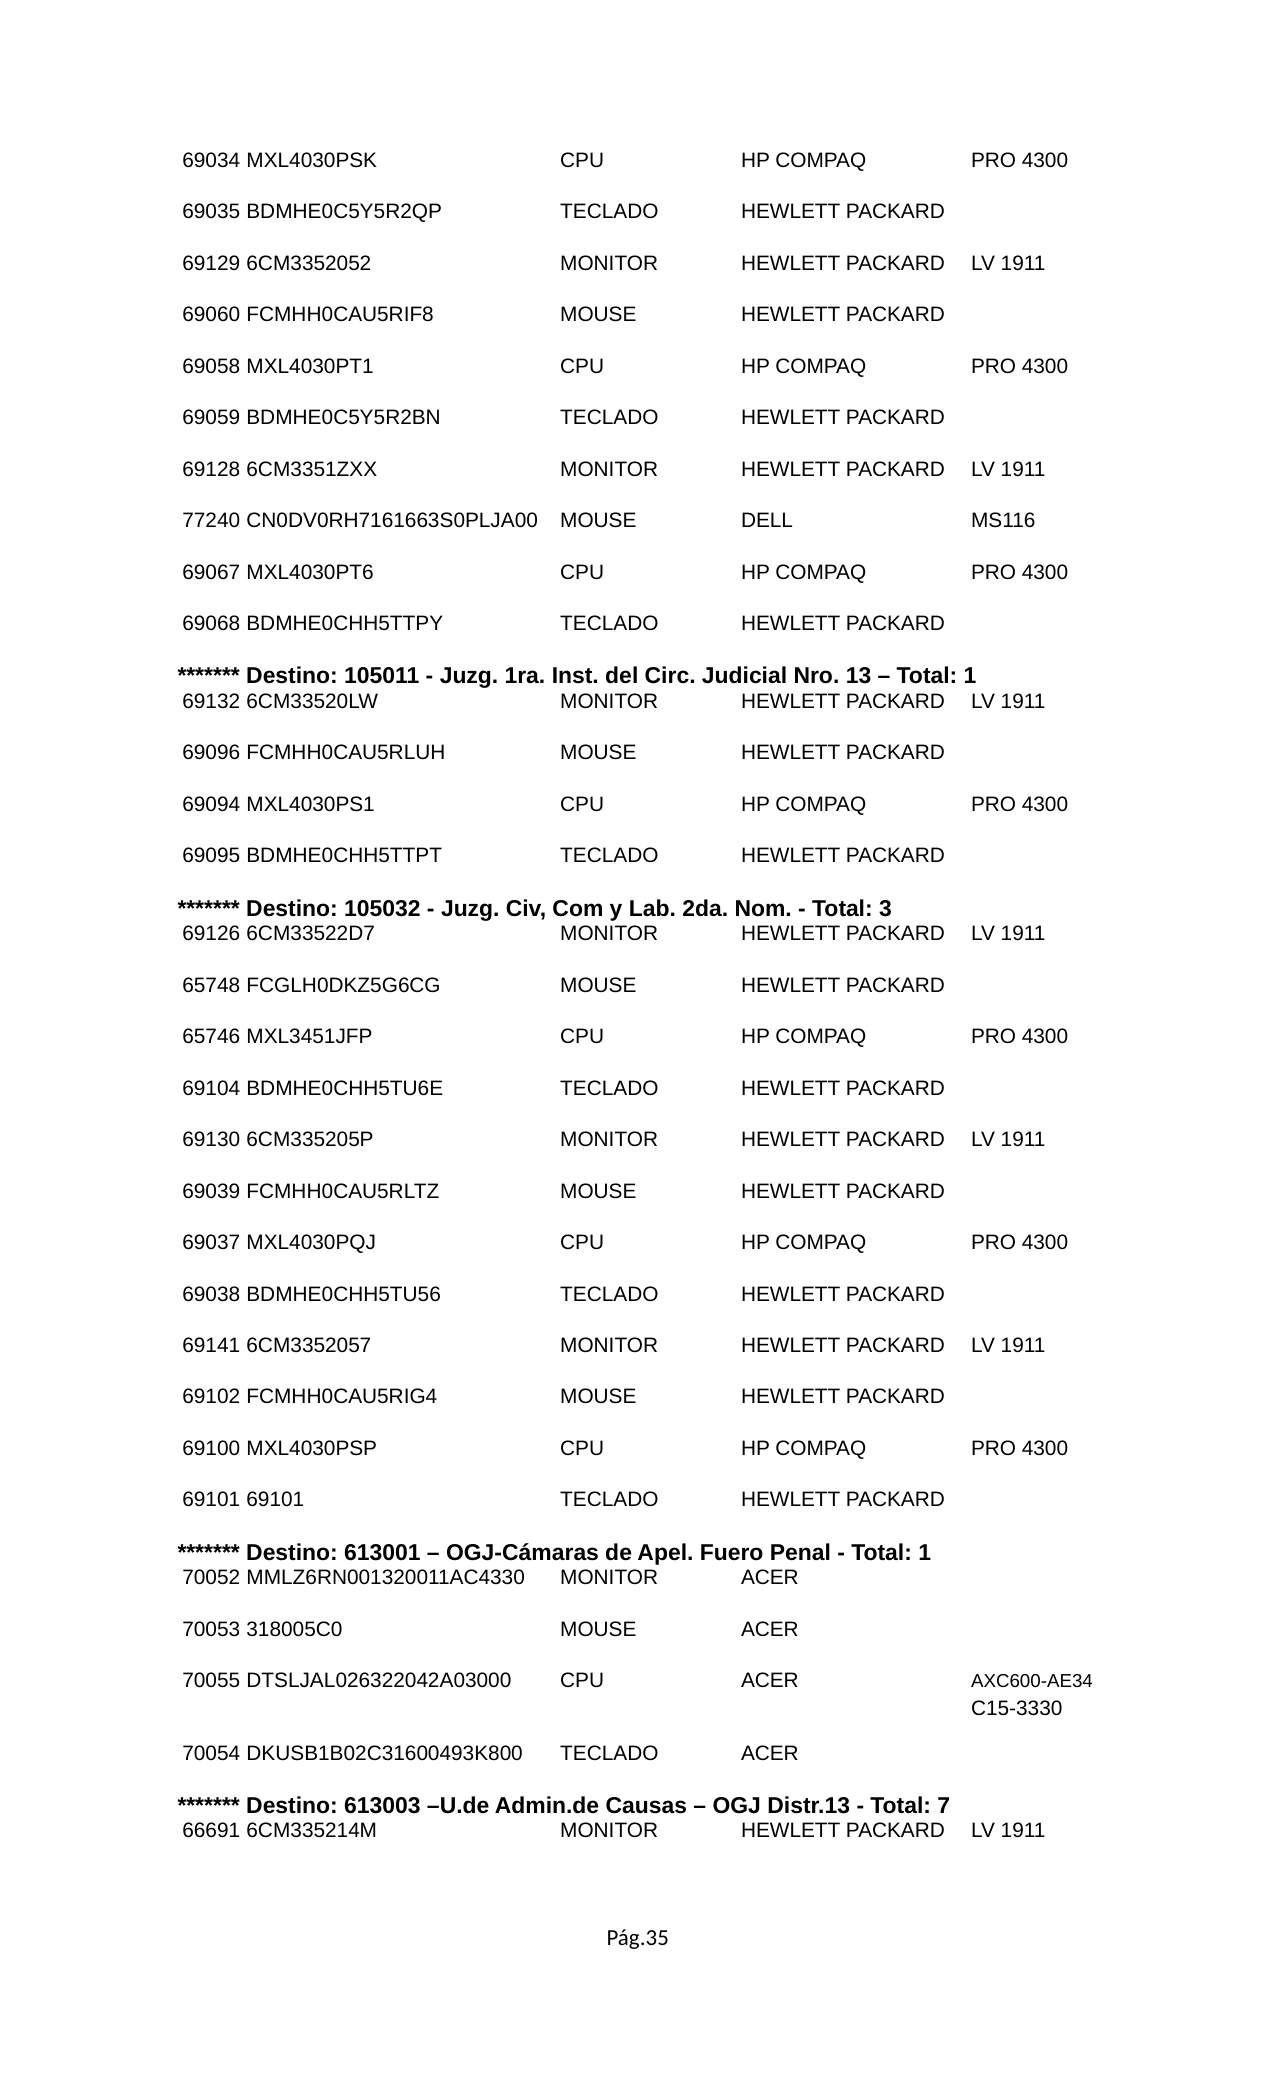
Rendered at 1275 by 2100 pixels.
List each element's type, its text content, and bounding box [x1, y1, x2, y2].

table_cell MOUSE [558, 974, 738, 1024]
table_cell HEWLETT PACKARD [739, 252, 968, 302]
table_cell MXL4030PSK [244, 149, 557, 199]
table_cell LV 1911 [969, 457, 1119, 508]
table_cell TECLADO [558, 1076, 738, 1127]
table_cell 69058 [175, 355, 243, 405]
table_cell FCMHH0CAU5RIG4 [244, 1385, 557, 1436]
table_cell 69038 [175, 1282, 243, 1333]
table_cell MOUSE [558, 509, 738, 559]
table_cell [969, 974, 1119, 1024]
table_cell HEWLETT PACKARD [739, 1179, 968, 1230]
table_cell MOUSE [558, 1385, 738, 1436]
table_cell PRO 4300 [969, 1437, 1119, 1487]
table_cell 69128 [175, 457, 243, 508]
table_cell [969, 844, 1119, 894]
table_cell MXL4030PS1 [244, 793, 557, 843]
table_cell [969, 406, 1119, 456]
table_cell 69101 [244, 1488, 557, 1538]
table_header MONITOR [558, 1819, 738, 1870]
table_cell 69141 [175, 1334, 243, 1384]
table_cell MOUSE [558, 1617, 738, 1668]
table_header LV 1911 [969, 1819, 1119, 1870]
table_header 6CM335214M [244, 1819, 557, 1870]
table_cell HP COMPAQ [739, 560, 968, 611]
table_cell 70054 [175, 1741, 243, 1792]
table_cell [969, 1617, 1119, 1668]
table_cell [969, 612, 1119, 662]
table_cell HEWLETT PACKARD [739, 741, 968, 792]
table_cell CPU [558, 793, 738, 843]
table_cell CN0DV0RH7161663S0PLJA00 [244, 509, 557, 559]
subtitle ******* Destino: 105011 - Juzg. 1ra. Inst. del Circ. Judicial Nro. 13 – Total: 1 [177, 662, 1225, 689]
table_cell 77240 [175, 509, 243, 559]
table_cell 69060 [175, 303, 243, 353]
table_cell HEWLETT PACKARD [739, 303, 968, 353]
table_header MONITOR [558, 1566, 738, 1616]
table_cell MOUSE [558, 1179, 738, 1230]
table_cell MOUSE [558, 741, 738, 792]
table_cell MXL4030PT1 [244, 355, 557, 405]
table_header [969, 1566, 1119, 1616]
table_cell HP COMPAQ [739, 1231, 968, 1281]
subtitle ******* Destino: 613003 –U.de Admin.de Causas – OGJ Distr.13 - Total: 7 [177, 1792, 1225, 1818]
table_header 6CM33520LW [244, 690, 557, 740]
table_cell LV 1911 [969, 252, 1119, 302]
table_cell 69096 [175, 741, 243, 792]
table_cell MXL3451JFP [244, 1025, 557, 1075]
table_cell BDMHE0CHH5TTPY [244, 612, 557, 662]
table_cell 69039 [175, 1179, 243, 1230]
table_cell 69067 [175, 560, 243, 611]
table_header 69132 [175, 690, 243, 740]
table_cell 6CM3352057 [244, 1334, 557, 1384]
table_cell HEWLETT PACKARD [739, 1385, 968, 1436]
table_cell BDMHE0CHH5TU6E [244, 1076, 557, 1127]
table_cell DTSLJAL026322042A03000 [244, 1669, 557, 1740]
table_cell [969, 1385, 1119, 1436]
table_cell 69035 [175, 200, 243, 251]
table_cell PRO 4300 [969, 1025, 1119, 1075]
table_cell MXL4030PSP [244, 1437, 557, 1487]
table_cell HEWLETT PACKARD [739, 406, 968, 456]
table_header 69126 [175, 922, 243, 972]
table_cell 69104 [175, 1076, 243, 1127]
table_cell HEWLETT PACKARD [739, 844, 968, 894]
table_cell CPU [558, 560, 738, 611]
table_cell CPU [558, 1437, 738, 1487]
table_cell [969, 303, 1119, 353]
table_cell MXL4030PQJ [244, 1231, 557, 1281]
table_cell TECLADO [558, 844, 738, 894]
table_cell TECLADO [558, 612, 738, 662]
table_cell 65746 [175, 1025, 243, 1075]
table_cell LV 1911 [969, 1128, 1119, 1178]
table_cell MS116 [969, 509, 1119, 559]
table_cell PRO 4300 [969, 793, 1119, 843]
table_cell PRO 4300 [969, 560, 1119, 611]
table_cell FCMHH0CAU5RLUH [244, 741, 557, 792]
table_cell FCMHH0CAU5RLTZ [244, 1179, 557, 1230]
table_cell HEWLETT PACKARD [739, 1076, 968, 1127]
table_header MONITOR [558, 690, 738, 740]
table_cell TECLADO [558, 1488, 738, 1538]
table_cell HP COMPAQ [739, 1025, 968, 1075]
table_cell 69068 [175, 612, 243, 662]
table_cell HP COMPAQ [739, 149, 968, 199]
table_cell MONITOR [558, 1128, 738, 1178]
table_cell HEWLETT PACKARD [739, 1282, 968, 1333]
table_cell ACER [739, 1669, 968, 1740]
table_cell FCMHH0CAU5RIF8 [244, 303, 557, 353]
table_cell CPU [558, 1231, 738, 1281]
table_header 70052 [175, 1566, 243, 1616]
table_cell LV 1911 [969, 1334, 1119, 1384]
table_cell [969, 1488, 1119, 1538]
table_cell DKUSB1B02C31600493K800 [244, 1741, 557, 1792]
table_cell [969, 1741, 1119, 1792]
table_cell HEWLETT PACKARD [739, 1488, 968, 1538]
table_cell 69094 [175, 793, 243, 843]
table_header 66691 [175, 1819, 243, 1870]
table_cell 318005C0 [244, 1617, 557, 1668]
subtitle ******* Destino: 613001 – OGJ-Cámaras de Apel. Fuero Penal - Total: 1 [177, 1539, 1225, 1565]
table_cell HP COMPAQ [739, 793, 968, 843]
table_cell 70053 [175, 1617, 243, 1668]
table_header ACER [739, 1566, 968, 1616]
table_cell HEWLETT PACKARD [739, 612, 968, 662]
table_cell [969, 741, 1119, 792]
table_cell 65748 [175, 974, 243, 1024]
table_cell MONITOR [558, 1334, 738, 1384]
table_cell MOUSE [558, 303, 738, 353]
table_cell MXL4030PT6 [244, 560, 557, 611]
table_cell MONITOR [558, 252, 738, 302]
table_cell PRO 4300 [969, 1231, 1119, 1281]
table_cell PRO 4300 [969, 149, 1119, 199]
table_cell TECLADO [558, 406, 738, 456]
table_cell BDMHE0CHH5TTPT [244, 844, 557, 894]
table_cell HEWLETT PACKARD [739, 974, 968, 1024]
table_cell 69059 [175, 406, 243, 456]
table_cell [969, 1179, 1119, 1230]
table_cell 70055 [175, 1669, 243, 1740]
table_cell 69102 [175, 1385, 243, 1436]
table_cell [969, 1282, 1119, 1333]
table_cell HEWLETT PACKARD [739, 457, 968, 508]
table_header HEWLETT PACKARD [739, 1819, 968, 1870]
table_cell MONITOR [558, 457, 738, 508]
table_cell HEWLETT PACKARD [739, 1334, 968, 1384]
table_cell 69101 [175, 1488, 243, 1538]
table_cell TECLADO [558, 1282, 738, 1333]
table_cell PRO 4300 [969, 355, 1119, 405]
table_cell HEWLETT PACKARD [739, 1128, 968, 1178]
table_cell ACER [739, 1741, 968, 1792]
table_cell TECLADO [558, 1741, 738, 1792]
table_cell 6CM335205P [244, 1128, 557, 1178]
table_header LV 1911 [969, 922, 1119, 972]
table_cell ACER [739, 1617, 968, 1668]
table_cell BDMHE0C5Y5R2BN [244, 406, 557, 456]
table_cell AXC600-AE34 C15-3330 [969, 1669, 1119, 1740]
table_header HEWLETT PACKARD [739, 922, 968, 972]
table_header LV 1911 [969, 690, 1119, 740]
table_cell DELL [739, 509, 968, 559]
table_cell CPU [558, 149, 738, 199]
table_cell 69130 [175, 1128, 243, 1178]
table_header HEWLETT PACKARD [739, 690, 968, 740]
table_cell 69034 [175, 149, 243, 199]
table_header MONITOR [558, 922, 738, 972]
table_cell 6CM3352052 [244, 252, 557, 302]
table_cell 6CM3351ZXX [244, 457, 557, 508]
table_cell HEWLETT PACKARD [739, 200, 968, 251]
table_cell BDMHE0C5Y5R2QP [244, 200, 557, 251]
table_cell CPU [558, 1669, 738, 1740]
table_cell BDMHE0CHH5TU56 [244, 1282, 557, 1333]
table_cell 69037 [175, 1231, 243, 1281]
table_cell 69100 [175, 1437, 243, 1487]
table_cell 69095 [175, 844, 243, 894]
table_cell CPU [558, 355, 738, 405]
table_cell HP COMPAQ [739, 355, 968, 405]
subtitle ******* Destino: 105032 - Juzg. Civ, Com y Lab. 2da. Nom. - Total: 3 [177, 895, 1225, 921]
table_cell [969, 1076, 1119, 1127]
table_cell HP COMPAQ [739, 1437, 968, 1487]
table_cell 69129 [175, 252, 243, 302]
table_cell TECLADO [558, 200, 738, 251]
table_cell CPU [558, 1025, 738, 1075]
table_cell FCGLH0DKZ5G6CG [244, 974, 557, 1024]
table_header MMLZ6RN001320011AC4330 [244, 1566, 557, 1616]
table_header 6CM33522D7 [244, 922, 557, 972]
table_cell [969, 200, 1119, 251]
